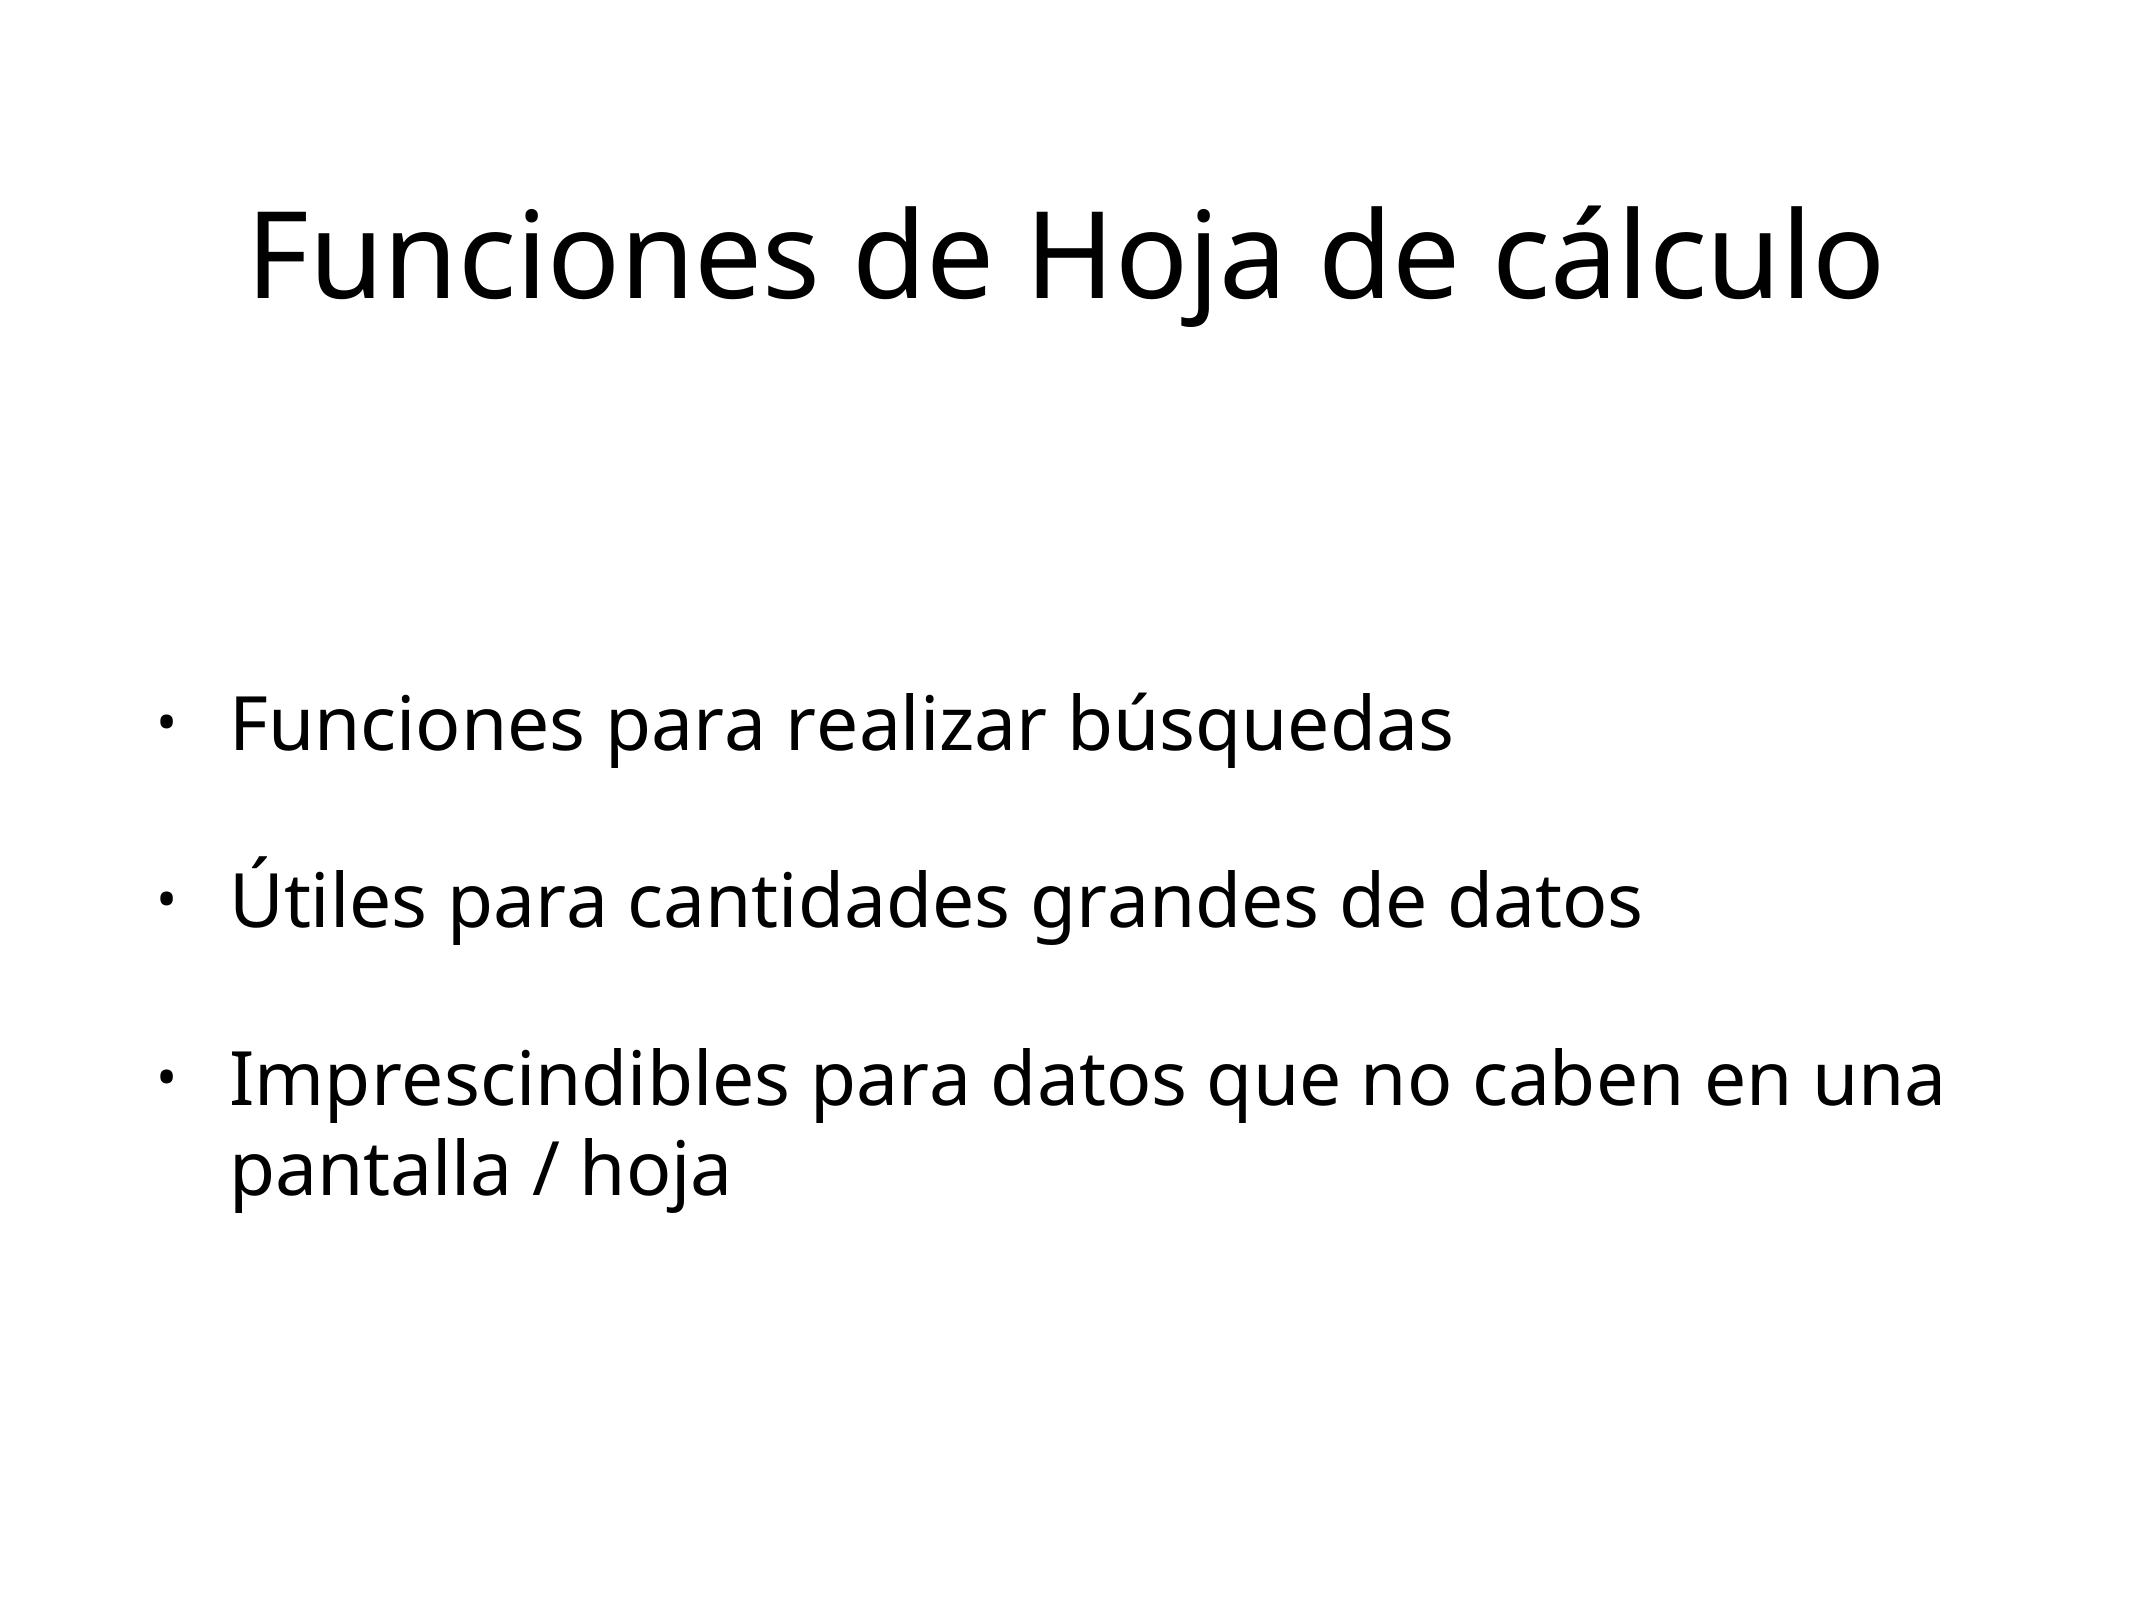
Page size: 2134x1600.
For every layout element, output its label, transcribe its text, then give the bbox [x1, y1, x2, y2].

title Funciones de Hoja de cálculo [156, 72, 1978, 427]
list Funciones para realizar búsquedas Útiles para cantidades grandes de datos Imprescindibles para datos que no caben en una pantalla / hoja [156, 427, 1978, 1459]
